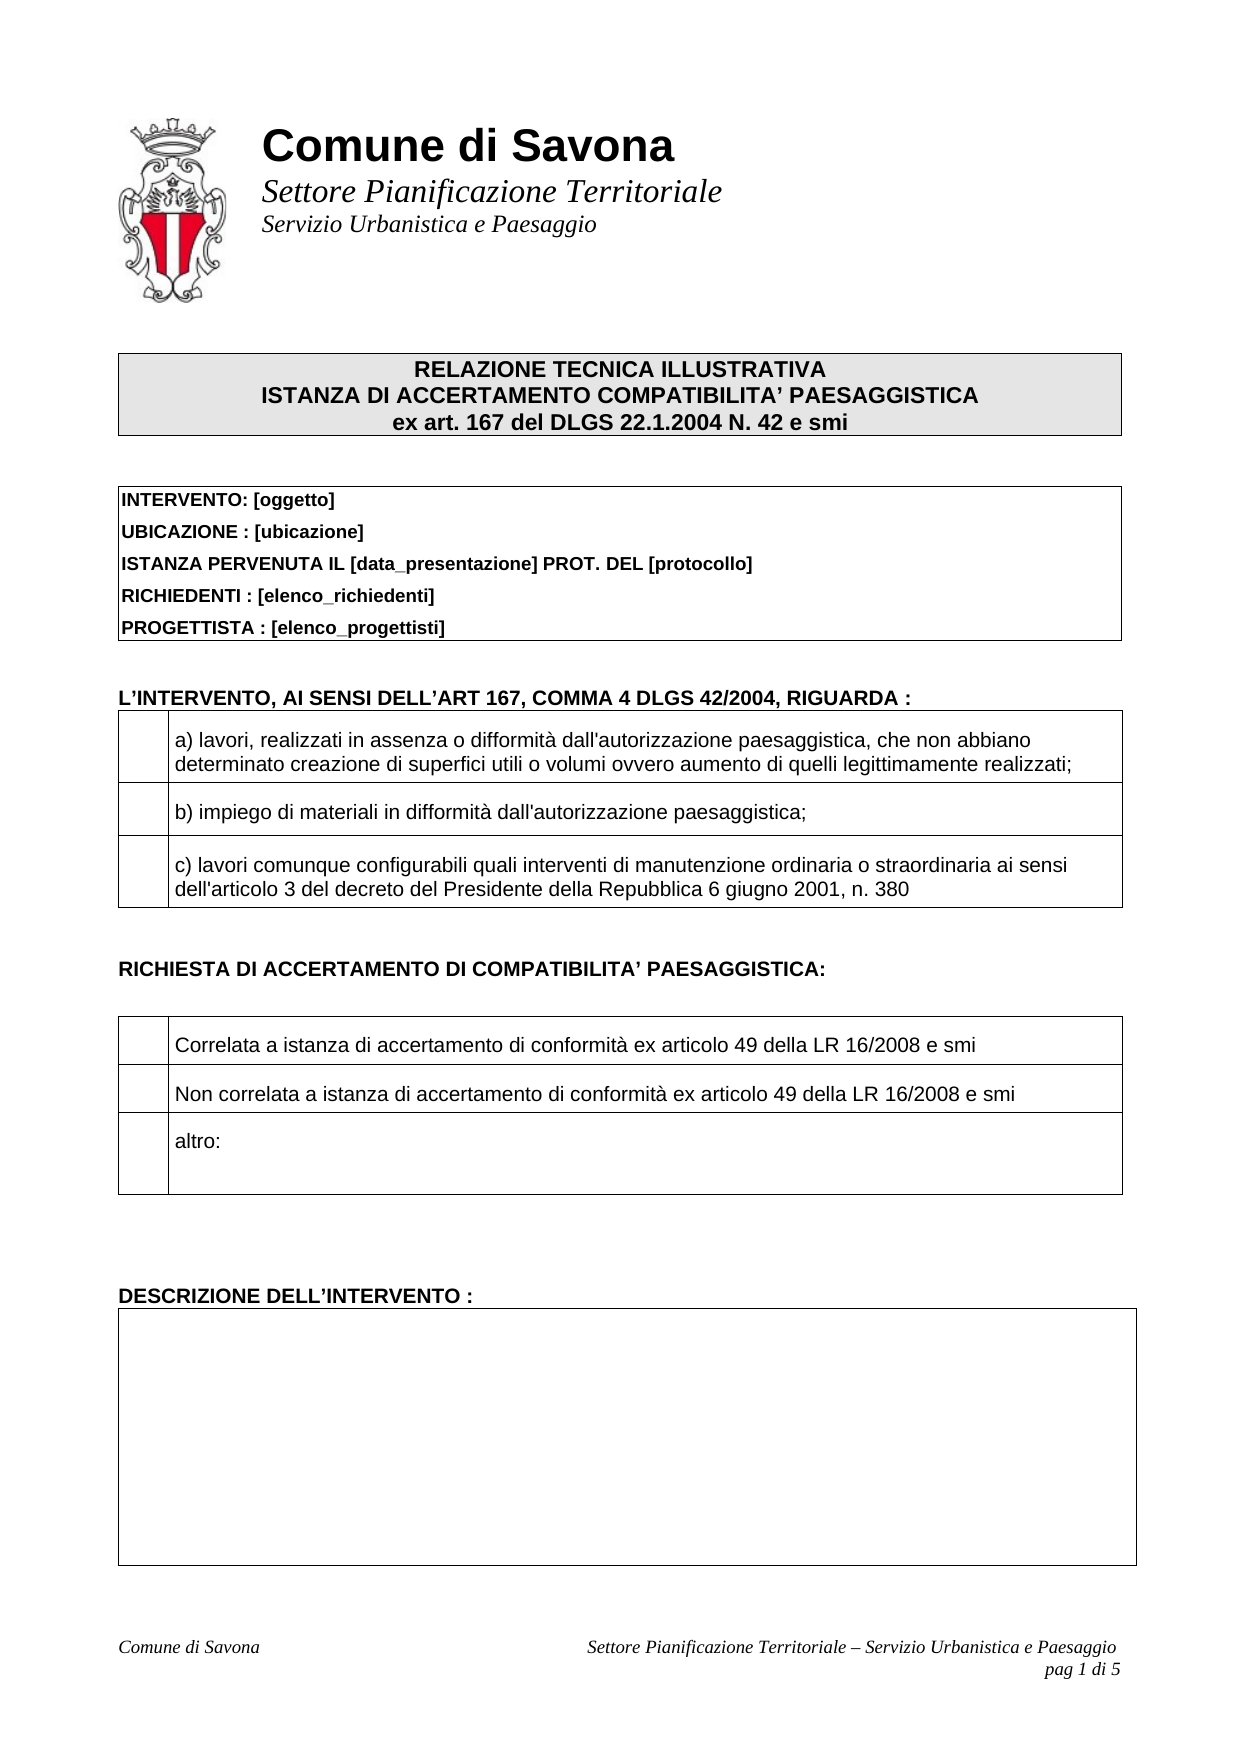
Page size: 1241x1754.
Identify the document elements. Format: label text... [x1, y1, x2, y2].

text ex art. 167 del DLGS 22.1.2004 N. 42 e smi [119, 406, 1121, 435]
text UBICAZIONE : [ubicazione] [119, 518, 1121, 542]
text RELAZIONE TECNICA ILLUSTRATIVA [119, 354, 1121, 379]
text RICHIESTA DI ACCERTAMENTO DI COMPATIBILITA’ PAESAGGISTICA: [118, 957, 1122, 981]
picture [118, 118, 227, 303]
table_cell c) lavori comunque configurabili quali interventi di manutenzione ordinaria o straordinaria ai sensi dell'articolo 3 del decreto del Presidente della Repubblica 6 giugno 2001, n. 380 [169, 836, 1122, 907]
table_header [119, 711, 168, 782]
table_cell [119, 836, 168, 907]
text Settore Pianificazione Territoriale [227, 171, 1122, 209]
table_header Correlata a istanza di accertamento di conformità ex articolo 49 della LR 16/2008 e smi [169, 1017, 1122, 1064]
text ISTANZA PERVENUTA IL [data_presentazione] PROT. DEL [protocollo] [119, 550, 1121, 574]
text RICHIEDENTI : [elenco_richiedenti] [119, 582, 1121, 606]
text DESCRIZIONE DELL’INTERVENTO : [118, 1284, 1122, 1308]
text ISTANZA DI ACCERTAMENTO COMPATIBILITA’ PAESAGGISTICA [119, 379, 1121, 406]
table_cell [119, 1065, 168, 1112]
text INTERVENTO: [oggetto] [119, 487, 1121, 510]
text Comune di Savona [227, 118, 1122, 171]
table_header [119, 1309, 1136, 1565]
table_cell [119, 1113, 168, 1194]
text PROGETTISTA : [elenco_progettisti] [119, 614, 1121, 640]
table_cell b) impiego di materiali in difformità dall'autorizzazione paesaggistica; [169, 783, 1122, 835]
table_cell Non correlata a istanza di accertamento di conformità ex articolo 49 della LR 16/2008 e smi [169, 1065, 1122, 1112]
table_header a) lavori, realizzati in assenza o difformità dall'autorizzazione paesaggistica, che non abbiano determinato creazione di superfici utili o volumi ovvero aumento di quelli legittimamente realizzati; [169, 711, 1122, 782]
table_cell [119, 783, 168, 835]
text L’INTERVENTO, AI SENSI DELL’ART 167, COMMA 4 DLGS 42/2004, RIGUARDA : [118, 686, 1122, 710]
table_cell altro: [169, 1113, 1122, 1194]
table_header [119, 1017, 168, 1064]
text Servizio Urbanistica e Paesaggio [227, 209, 1122, 238]
